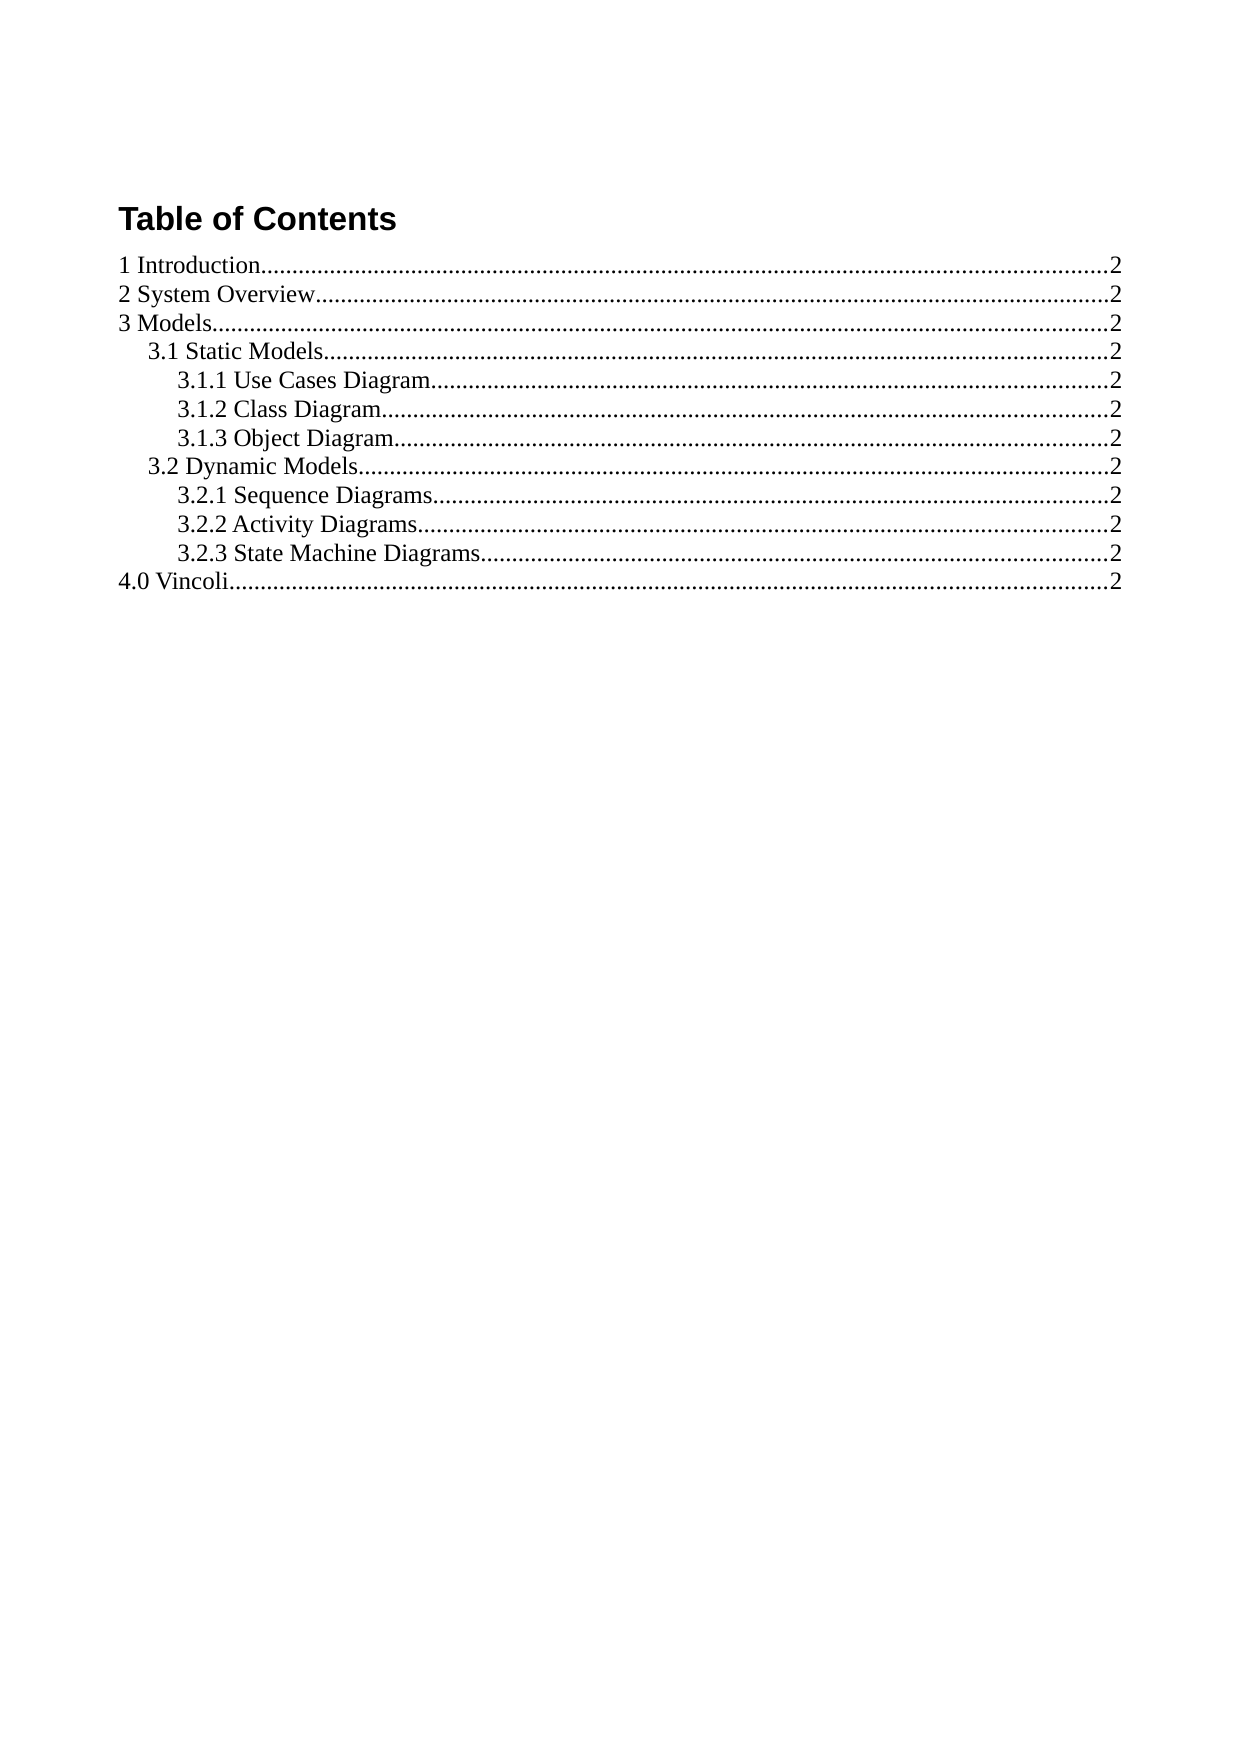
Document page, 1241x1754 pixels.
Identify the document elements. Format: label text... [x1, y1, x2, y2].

subtitle Table of Contents [118, 199, 1122, 238]
text 3.1.1 Use Cases Diagram 2 [177, 365, 1122, 394]
text 3.1 Static Models 2 [148, 336, 1122, 365]
text 3.2.3 State Machine Diagrams 2 [177, 538, 1122, 566]
text 3.2.1 Sequence Diagrams 2 [177, 480, 1122, 509]
text 1 Introduction 2 [118, 250, 1122, 279]
text 3.1.2 Class Diagram 2 [177, 394, 1122, 423]
text 3.1.3 Object Diagram 2 [177, 423, 1122, 451]
text 3 Models 2 [118, 308, 1122, 336]
text 3.2 Dynamic Models 2 [148, 451, 1122, 480]
text 2 System Overview 2 [118, 279, 1122, 308]
text 3.2.2 Activity Diagrams 2 [177, 509, 1122, 538]
text 4.0 Vincoli 2 [118, 566, 1122, 595]
